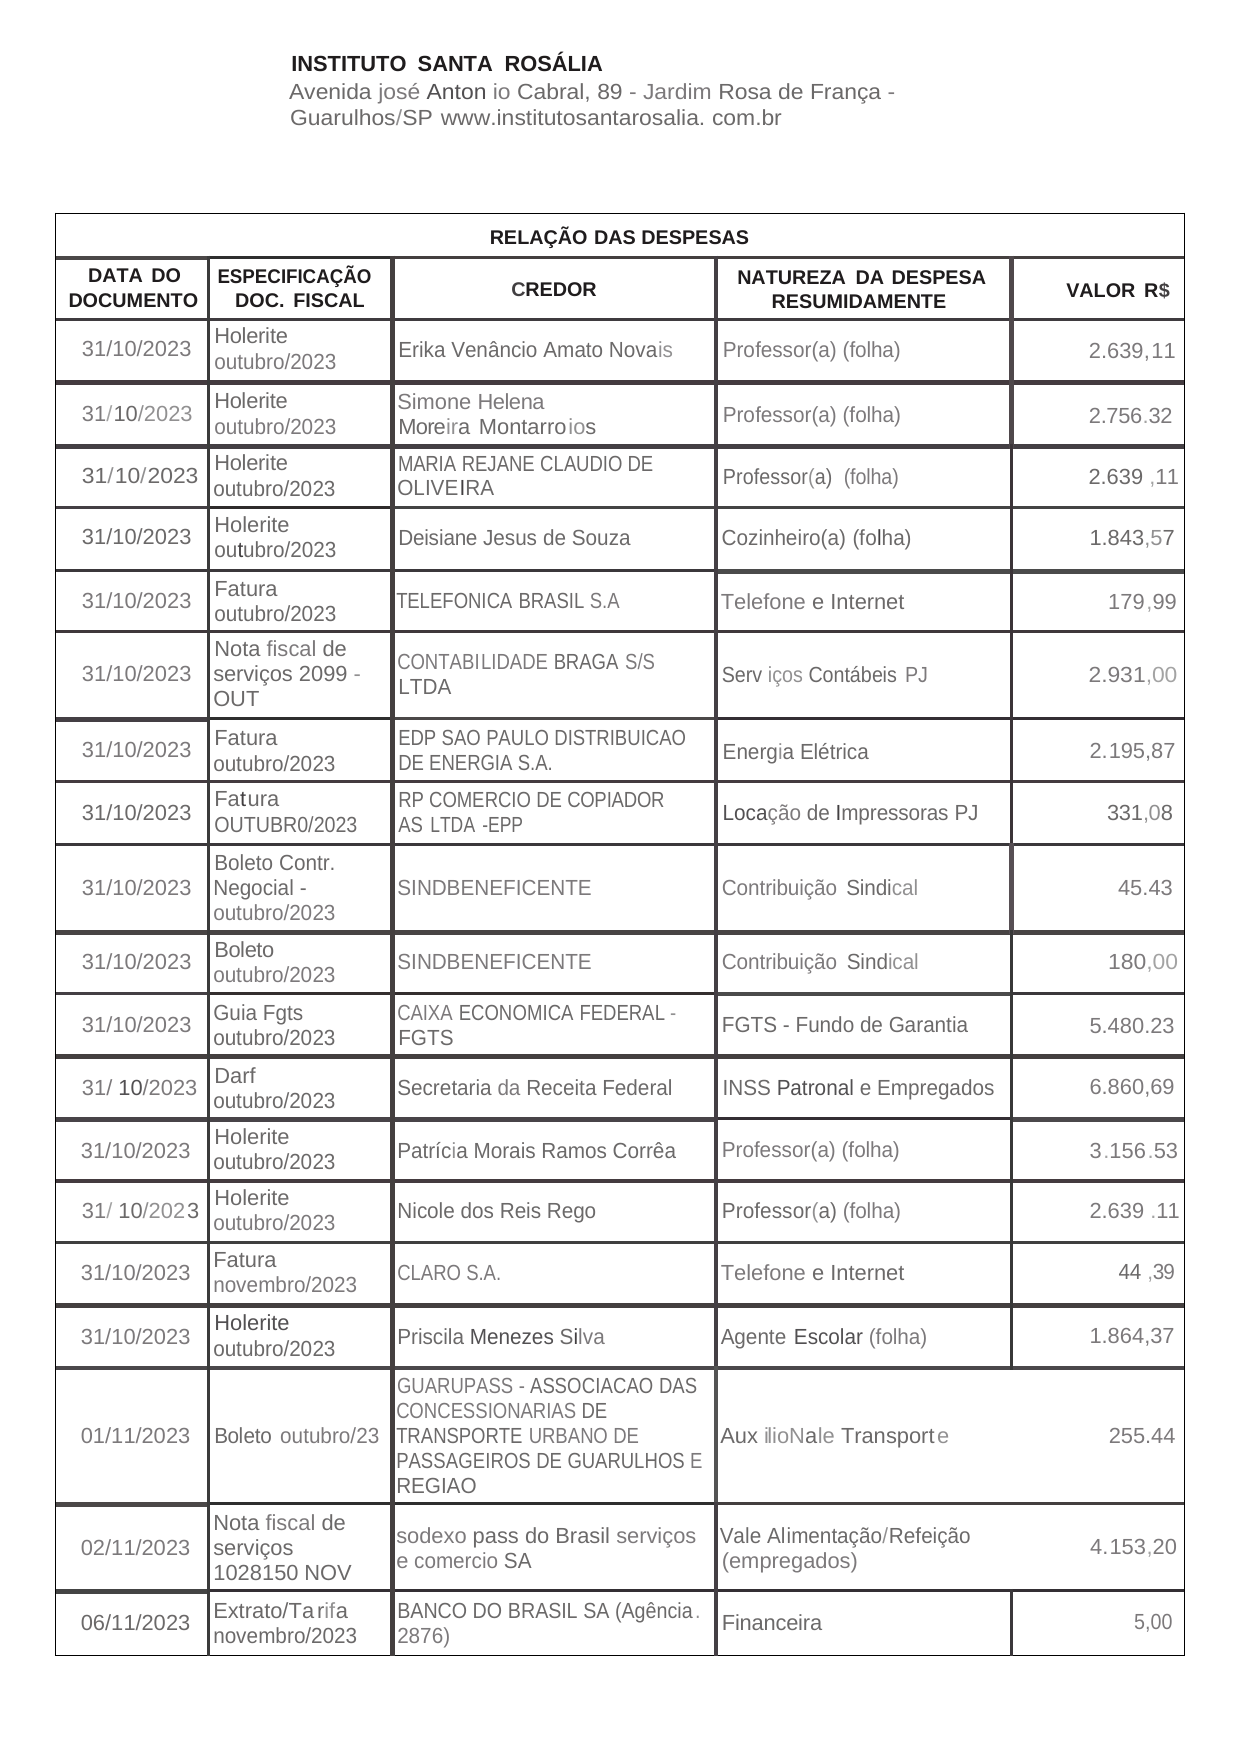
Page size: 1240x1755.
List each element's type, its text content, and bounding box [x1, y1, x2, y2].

table_cell Holerite outubro/2023 [210, 321, 390, 380]
table_cell 2.756.32 [1014, 385, 1184, 444]
table_cell sodexo pass do Brasil serviços e comercio SA [395, 1505, 714, 1589]
table_cell Serv iços Contábeis PJ [718, 633, 1010, 717]
table_cell Boleto Contr. Negocial - outubro/2023 [210, 846, 390, 930]
table_cell Cozinheiro(a) (folha) [718, 509, 1010, 569]
table_cell Deisiane Jesus de Souza [395, 509, 714, 569]
table_cell 2.639 .11 [1013, 1183, 1184, 1241]
table_cell 5,00 [1013, 1592, 1184, 1655]
table_cell 1.843,57 [1013, 509, 1184, 569]
table_cell MARIA REJANE CLAUDIO DE OLIVEIRA [395, 449, 714, 506]
table_cell 179,99 [1013, 574, 1184, 630]
table_cell Professor(a) (folha) [718, 1183, 1010, 1241]
table_cell Boleto outubro/2023 [210, 935, 390, 992]
table_cell Priscila Menezes Silva [395, 1308, 714, 1366]
table_cell 06/11/2023 [56, 1594, 207, 1655]
table_cell Simone Helena Moreira Montarroios [395, 385, 714, 444]
table_cell 45.43 [1014, 846, 1184, 930]
table_cell FGTS - Fundo de Garantia [718, 996, 1010, 1054]
table_cell BANCO DO BRASIL SA (Agência. 2876) [395, 1592, 714, 1655]
table_cell Contribuição Sindical [718, 846, 1009, 930]
table_cell Fatura OUTUBR0/2023 [210, 783, 390, 842]
table_cell Holerite outubro/2023 [210, 509, 390, 569]
table_cell Contribuição Sindical [718, 935, 1010, 992]
table_cell 31/10/2023 [56, 633, 207, 717]
table_cell Fatura outubro/2023 [210, 572, 390, 630]
table_cell 31/10/2023 [56, 995, 207, 1054]
table_cell Professor(a) (folha) [718, 1120, 1010, 1179]
table_cell Holerite outubro/2023 [210, 1183, 390, 1241]
table_cell Financeira [718, 1592, 1010, 1655]
table_cell Holerite outubro/2023 [210, 1122, 390, 1179]
table_cell CLARO S.A. [395, 1244, 714, 1303]
table_cell 180,00 [1013, 935, 1184, 992]
table_cell Boleto outubro/23 [210, 1370, 390, 1502]
table_cell 31/10/2023 [56, 935, 207, 992]
table_cell Nota fiscal de serviços 1028150 NOV [210, 1505, 390, 1589]
table_cell 31/10/2023 [56, 449, 207, 506]
table_cell Darf outubro/2023 [210, 1059, 390, 1117]
table_cell Vale Alimentação/Refeição (empregados) [718, 1505, 1012, 1589]
table_cell Aux ilioNale Transporte [718, 1370, 1012, 1502]
table_cell ESPECIFICAÇÃO DOC. FISCAL [210, 259, 390, 318]
table_cell 31/ 10/2023 [56, 1059, 207, 1117]
table_cell Nota fiscal de serviços 2099 - OUT [210, 633, 390, 717]
table_cell RP COMERCIO DE COPIADOR AS LTDA -EPP [395, 783, 714, 842]
table_cell Nicole dos Reis Rego [395, 1183, 714, 1241]
table_cell Secretaria da Receita Federal [395, 1059, 714, 1117]
table_cell VALOR R$ [1014, 259, 1184, 318]
table_cell 01/11/2023 [56, 1370, 207, 1502]
table_cell 5.480.23 [1013, 995, 1184, 1054]
table_cell Fatura outubro/2023 [210, 720, 390, 779]
table_cell Holerite outubro/2023 [210, 1308, 390, 1366]
table_cell Erika Venâncio Amato Novais [395, 321, 714, 380]
table_cell DATA DO DOCUMENTO [56, 260, 207, 318]
table_cell Professor(a) (folha) [718, 321, 1009, 380]
table_cell CONTABILIDADE BRAGA S/S LTDA [395, 633, 714, 717]
table_cell Energia Elétrica [718, 720, 1010, 779]
table_cell 31/10/2023 [56, 722, 207, 779]
table_cell NATUREZA DA DESPESA RESUMIDAMENTE [718, 259, 1009, 318]
table_cell Telefone e Internet [718, 574, 1010, 630]
table_cell Professor(a) (folha) [718, 449, 1010, 506]
table_cell 31/10/2023 [56, 846, 207, 930]
table_cell EDP SAO PAULO DISTRIBUICAO DE ENERGIA S.A. [395, 720, 714, 779]
table_cell 31/10/2023 [56, 1244, 207, 1303]
table_cell Professor(a) (folha) [718, 385, 1009, 444]
table_cell 31/10/2023 [56, 1308, 207, 1366]
table_cell Holerite outubro/2023 [210, 385, 390, 444]
table_cell CAIXA ECONOMICA FEDERAL - FGTS [395, 995, 714, 1054]
table_cell 2.931,00 [1013, 633, 1184, 717]
table_cell 2.639,11 [1014, 321, 1184, 380]
table_cell 2.639 ,11 [1013, 449, 1184, 506]
table_cell 331,08 [1013, 783, 1184, 842]
table_cell SINDBENEFICENTE [395, 846, 714, 930]
table_cell SINDBENEFICENTE [395, 935, 714, 992]
table_cell 255.44 [1012, 1370, 1184, 1502]
table_cell Holerite outubro/2023 [210, 449, 390, 506]
table_cell 31/ 10/2023 [56, 1183, 207, 1241]
table_cell 4.153,20 [1012, 1505, 1184, 1589]
table_cell Patrícia Morais Ramos Corrêa [395, 1122, 714, 1179]
table_cell Telefone e Internet [718, 1244, 1010, 1303]
table_cell Extrato/Tarifa novembro/2023 [210, 1592, 390, 1655]
table_cell 2.195,87 [1013, 720, 1184, 779]
table_cell 02/11/2023 [56, 1507, 207, 1589]
table_cell 31/10/2023 [56, 509, 207, 569]
table_header RELAÇÃO DAS DESPESAS [56, 214, 1184, 256]
table_cell INSS Patronal e Empregados [718, 1059, 1010, 1117]
table_cell CREDOR [395, 259, 714, 318]
table_cell 31/10/2023 [56, 1122, 207, 1179]
table_cell 6.860,69 [1013, 1059, 1184, 1117]
table_cell Agente Escolar (folha) [718, 1308, 1010, 1366]
table_cell 31/10/2023 [56, 783, 207, 842]
table_cell 31/10/2023 [56, 572, 207, 630]
table_cell Locação de Impressoras PJ [718, 783, 1010, 842]
table_cell 1.864,37 [1013, 1308, 1184, 1366]
table_cell GUARUPASS - ASSOCIACAO DAS CONCESSIONARIAS DE TRANSPORTE URBANO DE PASSAGEIROS DE GUARULHOS E REGIAO [395, 1370, 714, 1502]
table_cell 31/10/2023 [56, 385, 207, 444]
table_cell 31/10/2023 [56, 321, 207, 380]
table_cell Fatura novembro/2023 [210, 1244, 390, 1303]
table_cell Guia Fgts outubro/2023 [210, 995, 390, 1054]
table_cell 3.156.53 [1013, 1122, 1184, 1179]
table_cell TELEFONICA BRASIL S.A [395, 572, 714, 630]
table_cell 44 ,39 [1013, 1244, 1184, 1303]
